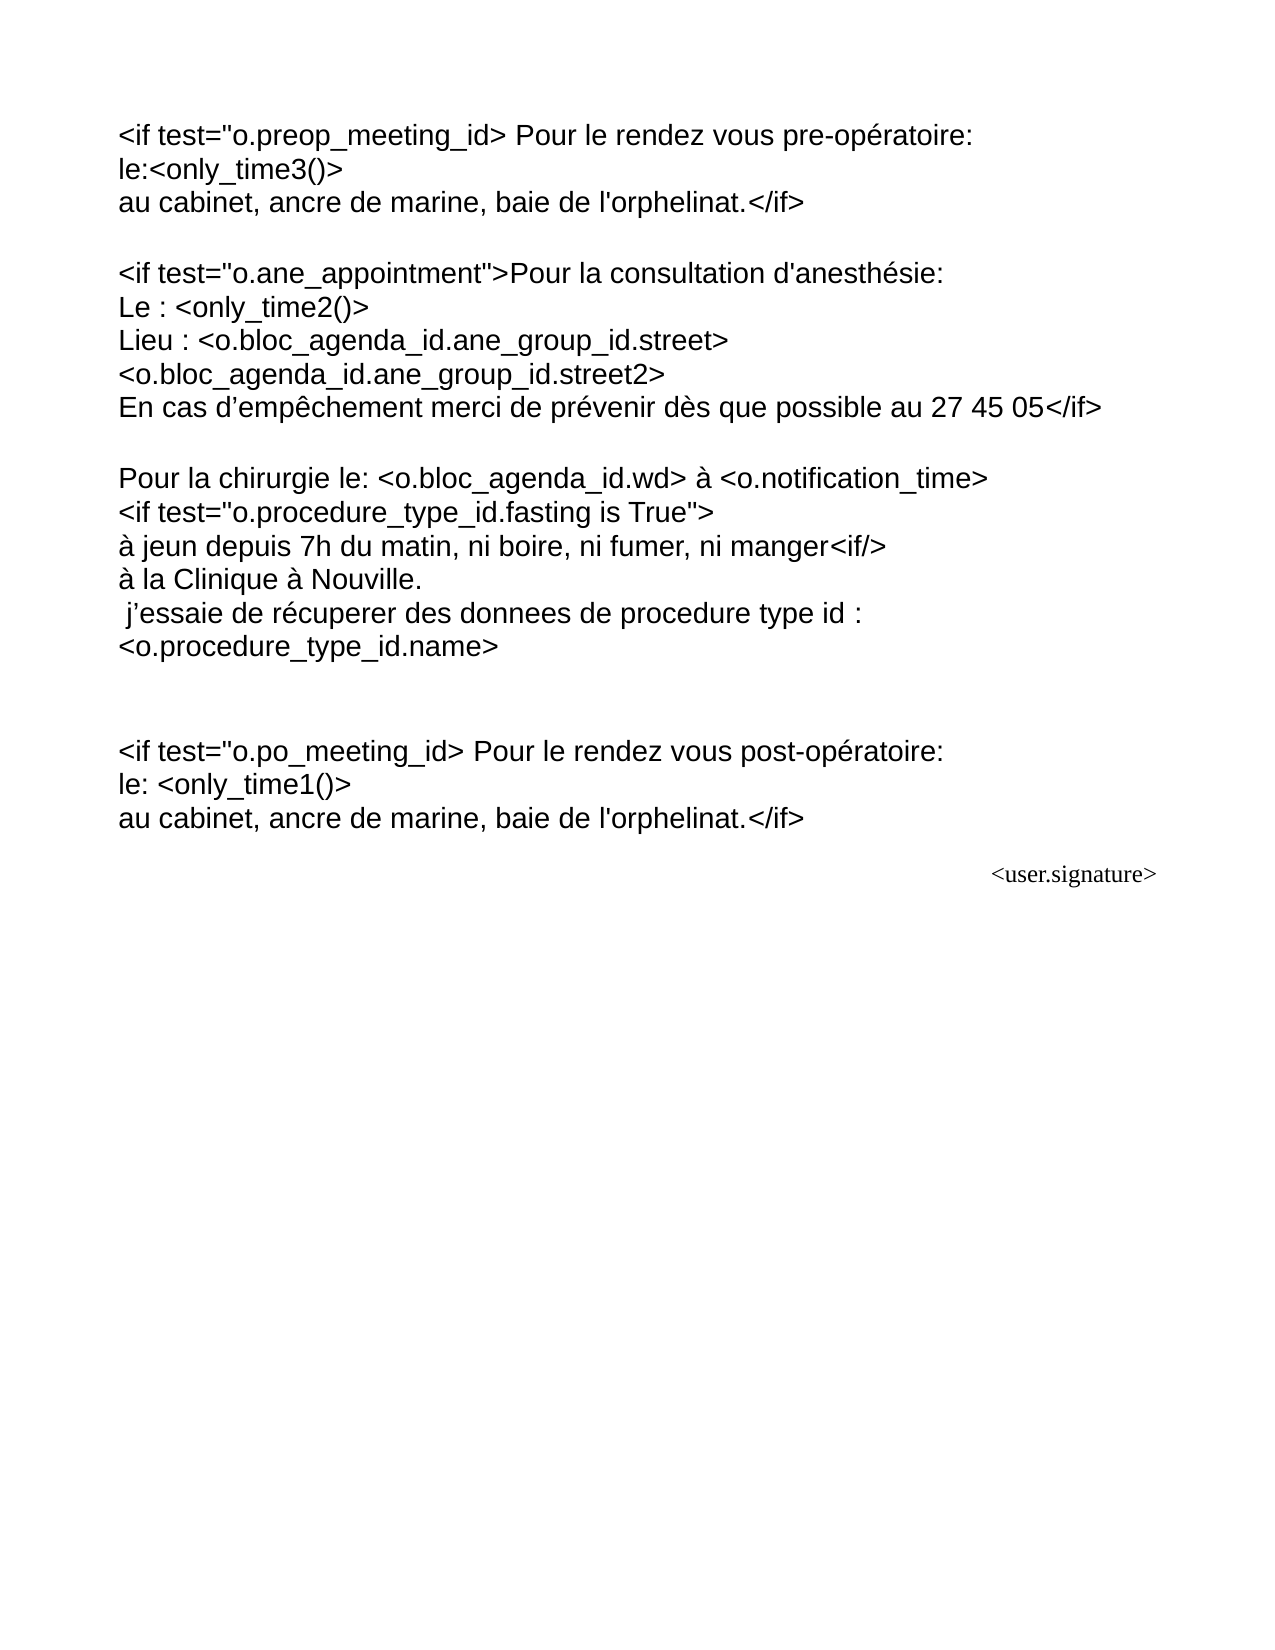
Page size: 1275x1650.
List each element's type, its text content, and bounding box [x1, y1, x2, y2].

subtitle Pour la chirurgie le: <o.bloc_agenda_id.wd> à <o.notification_time> <if test="o.procedure_type_id.fasting is True"> à jeun depuis 7h du matin, ni boire, ni fumer, ni manger<if/> à la Clinique à Nouville. j’essaie de récuperer des donnees de procedure type id : <o.procedure_type_id.name> [118, 461, 1157, 696]
subtitle <if test="o.preop_meeting_id> Pour le rendez vous pre-opératoire: le:<only_time3()> au cabinet, ancre de marine, baie de l'orphelinat.</if> [118, 118, 1157, 219]
text <user.signature> [118, 859, 1157, 887]
subtitle <if test="o.po_meeting_id> Pour le rendez vous post-opératoire: le: <only_time1()> au cabinet, ancre de marine, baie de l'orphelinat.</if> [118, 734, 1157, 834]
subtitle <if test="o.ane_appointment">Pour la consultation d'anesthésie: Le : <only_time2()> Lieu : <o.bloc_agenda_id.ane_group_id.street> <o.bloc_agenda_id.ane_group_id.street2> En cas d’empêchement merci de prévenir dès que possible au 27 45 05</if> [118, 256, 1157, 424]
